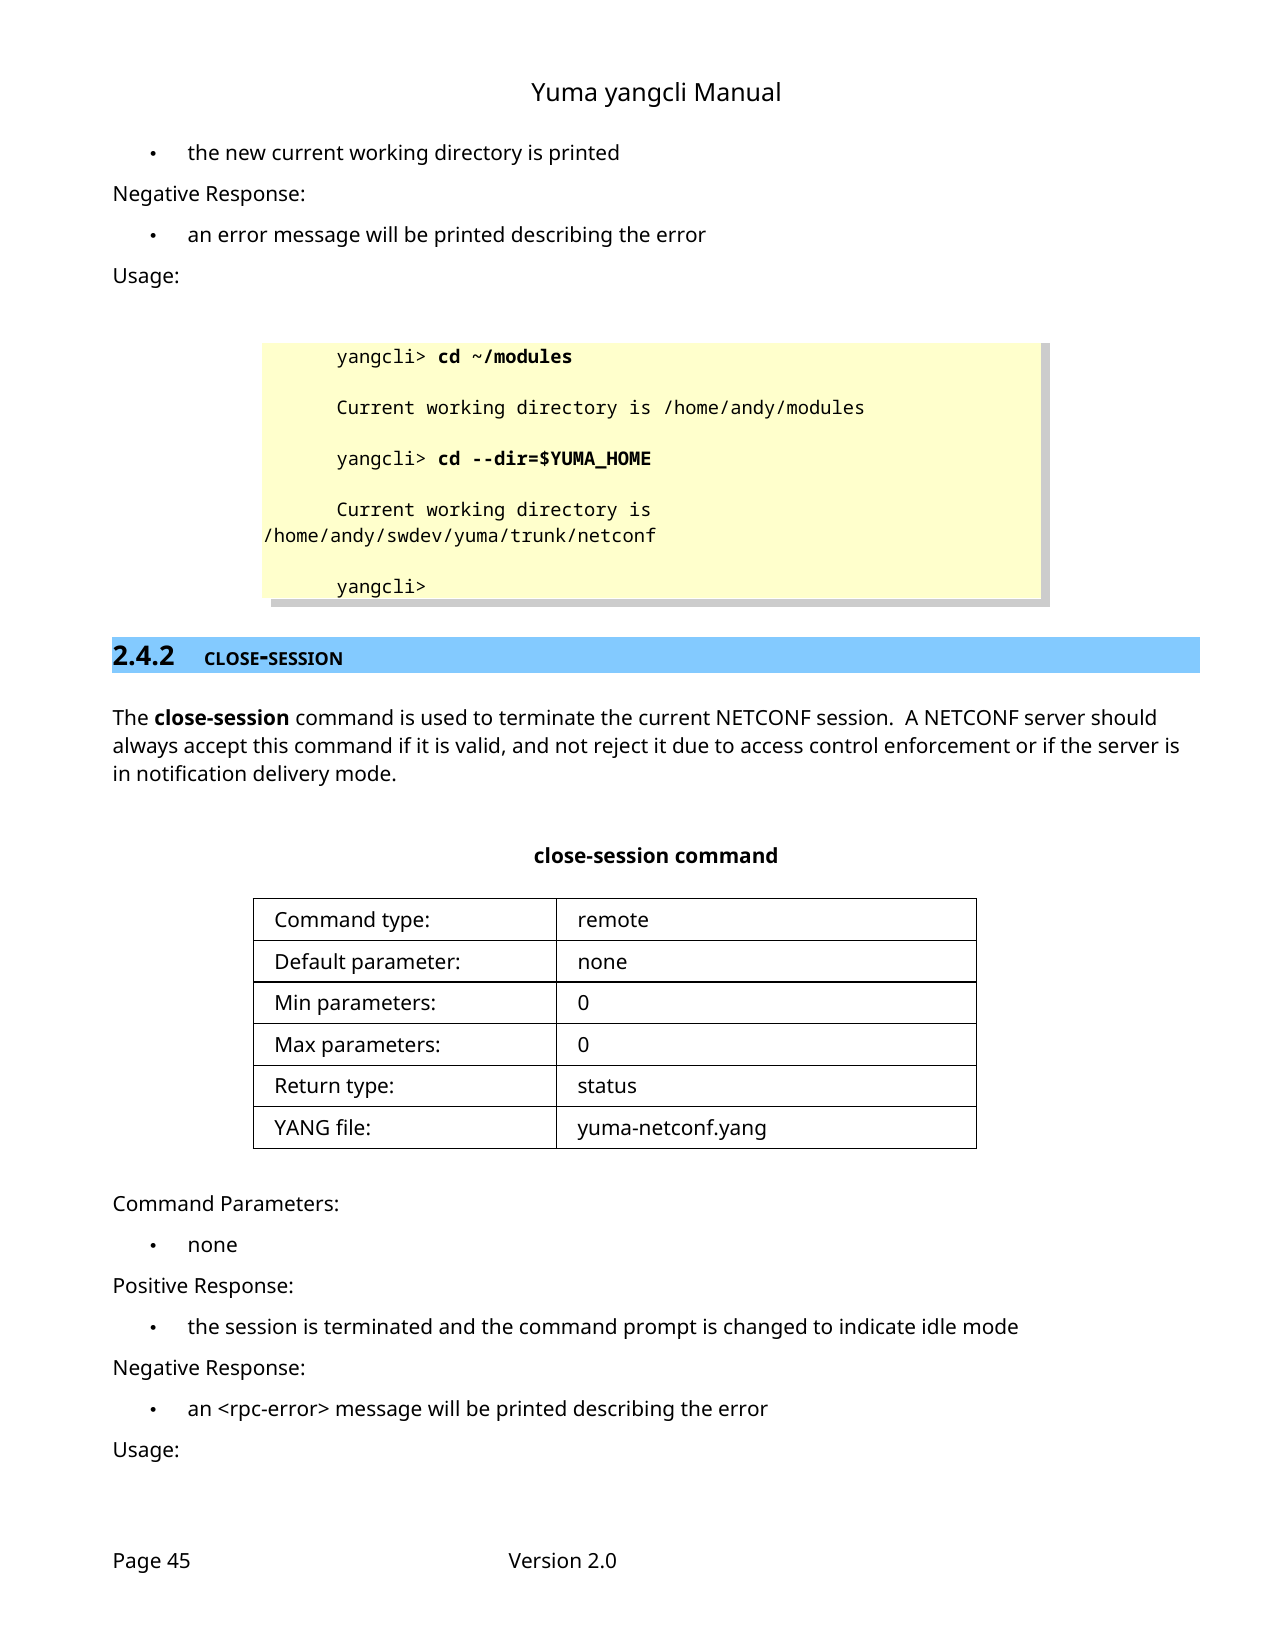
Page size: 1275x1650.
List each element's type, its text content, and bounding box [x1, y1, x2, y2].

table_cell Default parameter: [254, 941, 556, 981]
table_header remote [557, 899, 976, 940]
text Negative Response: [112, 179, 1200, 208]
table_cell 0 [557, 983, 976, 1023]
table_cell none [557, 941, 976, 981]
text Usage: [112, 1435, 1200, 1464]
table_cell 0 [557, 1024, 976, 1064]
list the session is terminated and the command prompt is changed to indicate idle mode [150, 1312, 1200, 1341]
text Usage: [112, 261, 1200, 290]
text yangcli> [262, 573, 1041, 598]
subtitle close-session command [127, 841, 1185, 870]
text yangcli> cd ~/modules [262, 343, 1041, 369]
table_cell Max parameters: [254, 1024, 556, 1064]
table_cell status [557, 1066, 976, 1106]
table_cell Min parameters: [254, 983, 556, 1023]
list the new current working directory is printed [150, 138, 1200, 167]
text The close-session command is used to terminate the current NETCONF session. A NETCONF server should always accept this command if it is valid, and not reject it due to access control enforcement or if the server is in notification delivery mode. [112, 703, 1200, 788]
list an <rpc-error> message will be printed describing the error [150, 1394, 1200, 1423]
table_header Command type: [254, 899, 556, 940]
list an error message will be printed describing the error [150, 220, 1200, 249]
list none [150, 1231, 1200, 1259]
text Negative Response: [112, 1353, 1200, 1382]
text yangcli> cd --dir=$YUMA_HOME [262, 445, 1041, 471]
table_cell YANG file: [254, 1107, 556, 1148]
subtitle close-session [112, 637, 1200, 673]
text Command Parameters: [112, 1189, 1200, 1218]
table_cell yuma-netconf.yang [557, 1107, 976, 1148]
table_cell Return type: [254, 1066, 556, 1106]
text Current working directory is /home/andy/modules [262, 394, 1041, 420]
text Positive Response: [112, 1271, 1200, 1300]
text Current working directory is /home/andy/swdev/yuma/trunk/netconf [262, 496, 1041, 547]
